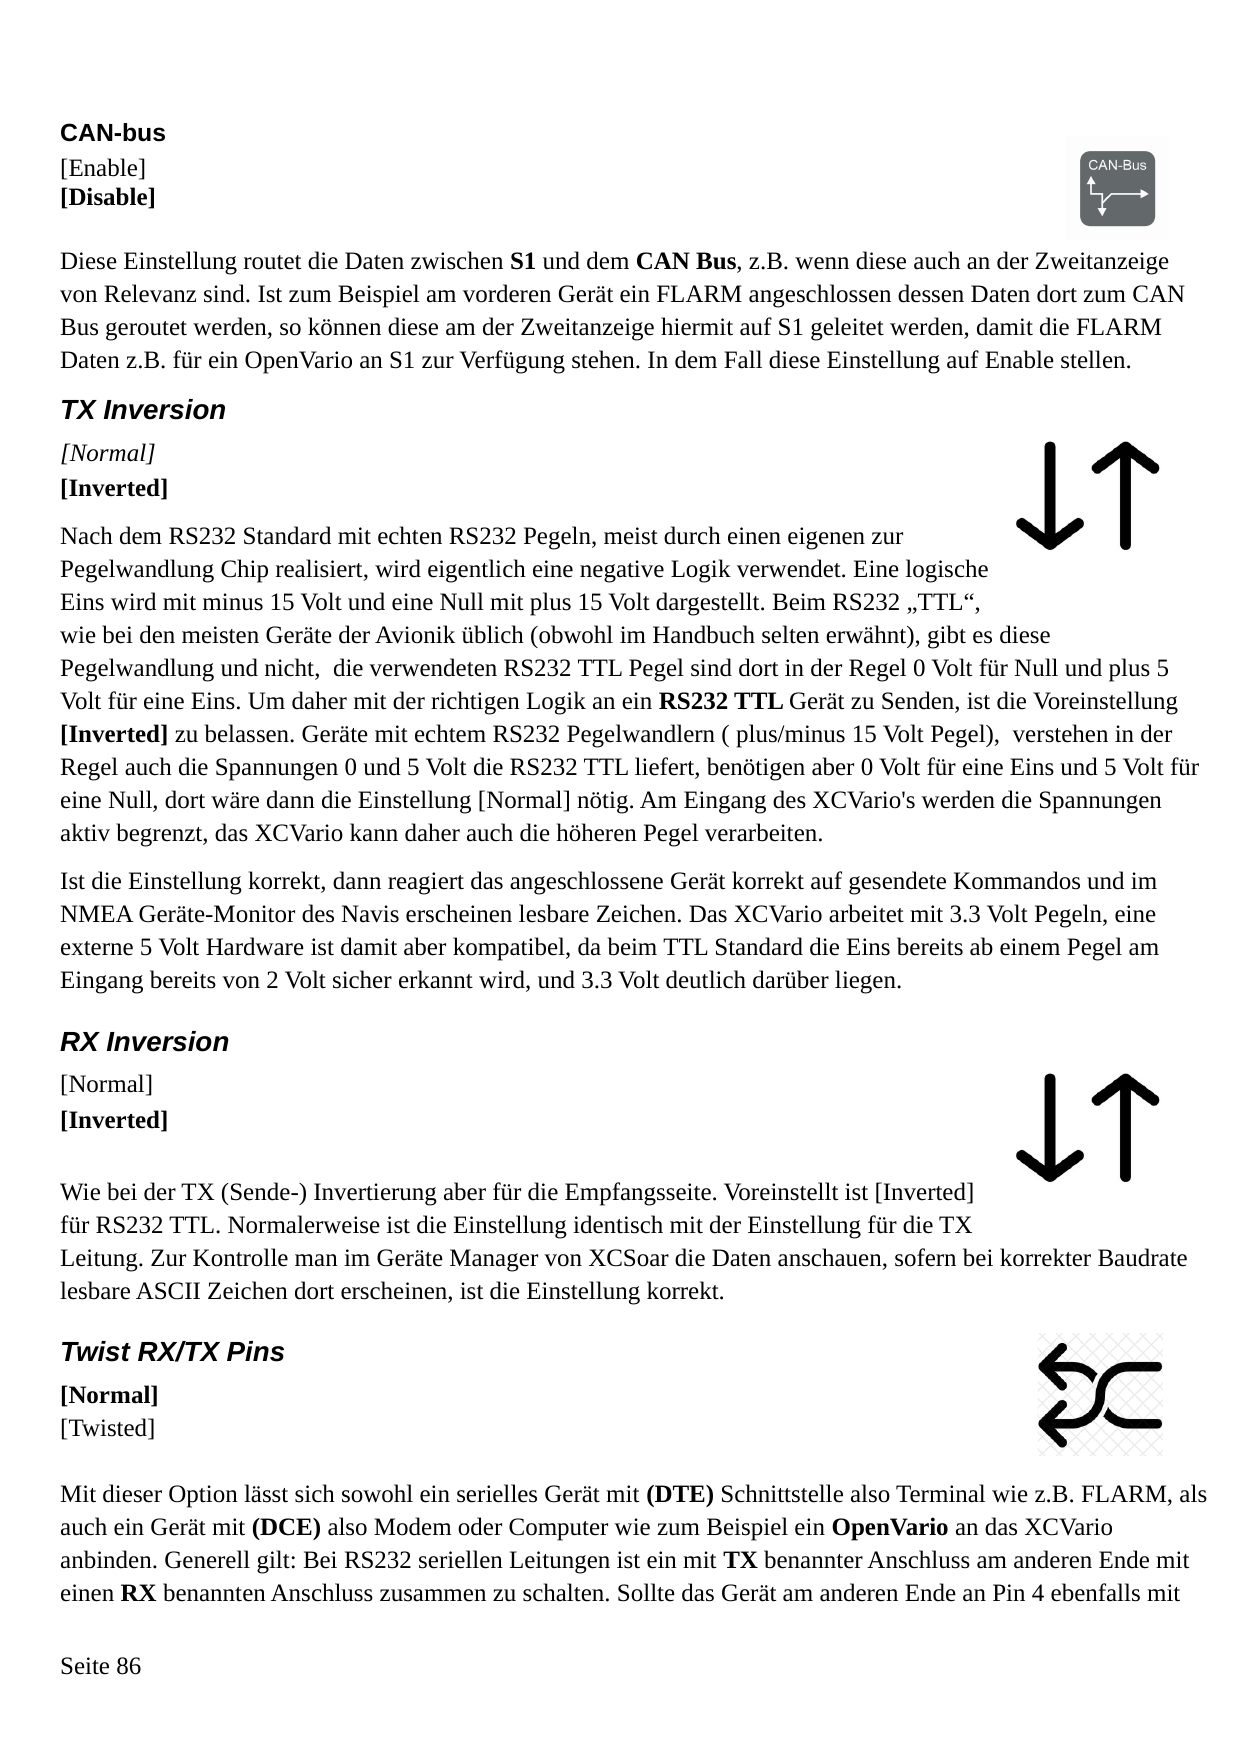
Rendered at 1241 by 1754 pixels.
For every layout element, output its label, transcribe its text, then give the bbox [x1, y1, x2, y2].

text [1170, 153, 1207, 182]
subtitle TX Inversion [60, 393, 1207, 425]
text Diese Einstellung routet die Daten zwischen S1 und dem CAN Bus, z.B. wenn diese auch an der Zweitanzeige von Relevanz sind. Ist zum Beispiel am vorderen Gerät ein FLARM angeschlossen dessen Daten dort zum CAN Bus geroutet werden, so können diese am der Zweitanzeige hiermit auf S1 geleitet werden, damit die FLARM Daten z.B. für ein OpenVario an S1 zur Verfügung stehen. In dem Fall diese Einstellung auf Enable stellen. [60, 246, 1207, 374]
text [1170, 182, 1207, 210]
text [1178, 438, 1207, 467]
subtitle RX Inversion [60, 1025, 1207, 1057]
text [Enable] [60, 153, 1065, 182]
picture [1065, 136, 1170, 241]
text [Inverted] [60, 1105, 1002, 1134]
picture [1037, 1333, 1163, 1456]
text [Twisted] [60, 1413, 1037, 1442]
picture [1002, 1036, 1178, 1219]
text Nach dem RS232 Standard mit echten RS232 Pegeln, meist durch einen eigenen zur Pegelwandlung Chip realisiert, wird eigentlich eine negative Logik verwendet. Eine logische Eins wird mit minus 15 Volt und eine Null mit plus 15 Volt dargestellt. Beim RS232 „TTL“, wie bei den meisten Geräte der Avionik üblich (obwohl im Handbuch selten erwähnt), gibt es diese Pegelwandlung und nicht, die verwendeten RS232 TTL Pegel sind dort in der Regel 0 Volt für Null und plus 5 Volt für eine Eins. Um daher mit der richtigen Logik an ein RS232 TTL Gerät zu Senden, ist die Voreinstellung [Inverted] zu belassen. Geräte mit echtem RS232 Pegelwandlern ( plus/minus 15 Volt Pegel), verstehen in der Regel auch die Spannungen 0 und 5 Volt die RS232 TTL liefert, benötigen aber 0 Volt für eine Eins und 5 Volt für eine Null, dort wäre dann die Einstellung [Normal] nötig. Am Eingang des XCVario's werden die Spannungen aktiv begrenzt, das XCVario kann daher auch die höheren Pegel verarbeiten. [60, 521, 1207, 847]
text Wie bei der TX (Sende-) Invertierung aber für die Empfangsseite. Voreinstellt ist [Inverted] für RS232 TTL. Normalerweise ist die Einstellung identisch mit der Einstellung für die TX Leitung. Zur Kontrolle man im Geräte Manager von XCSoar die Daten anschauen, sofern bei korrekter Baudrate lesbare ASCII Zeichen dort erscheinen, ist die Einstellung korrekt. [60, 1177, 1207, 1304]
text [Normal] [60, 438, 1002, 467]
text [Disable] [60, 182, 1065, 210]
text [1178, 1069, 1207, 1098]
text [Inverted] [60, 473, 1002, 502]
text Mit dieser Option lässt sich sowohl ein serielles Gerät mit (DTE) Schnittstelle also Terminal wie z.B. FLARM, als auch ein Gerät mit (DCE) also Modem oder Computer wie zum Beispiel ein OpenVario an das XCVario anbinden. Generell gilt: Bei RS232 seriellen Leitungen ist ein mit TX benannter Anschluss am anderen Ende mit einen RX benannten Anschluss zusammen zu schalten. Sollte das Gerät am anderen Ende an Pin 4 ebenfalls mit [60, 1479, 1207, 1607]
picture [1002, 405, 1178, 587]
text [1163, 1380, 1207, 1409]
text [1178, 1105, 1207, 1134]
text [1178, 473, 1207, 502]
subtitle Twist RX/TX Pins [60, 1336, 1037, 1368]
text Ist die Einstellung korrekt, dann reagiert das angeschlossene Gerät korrekt auf gesendete Kommandos und im NMEA Geräte-Monitor des Navis erscheinen lesbare Zeichen. Das XCVario arbeitet mit 3.3 Volt Pegeln, eine externe 5 Volt Hardware ist damit aber kompatibel, da beim TTL Standard die Eins bereits ab einem Pegel am Eingang bereits von 2 Volt sicher erkannt wird, und 3.3 Volt deutlich darüber liegen. [60, 866, 1207, 994]
text [Normal] [60, 1069, 1002, 1098]
text [Normal] [60, 1380, 1037, 1409]
text [1163, 1413, 1207, 1442]
subtitle [1163, 1336, 1207, 1368]
subtitle CAN-bus [60, 118, 1207, 147]
